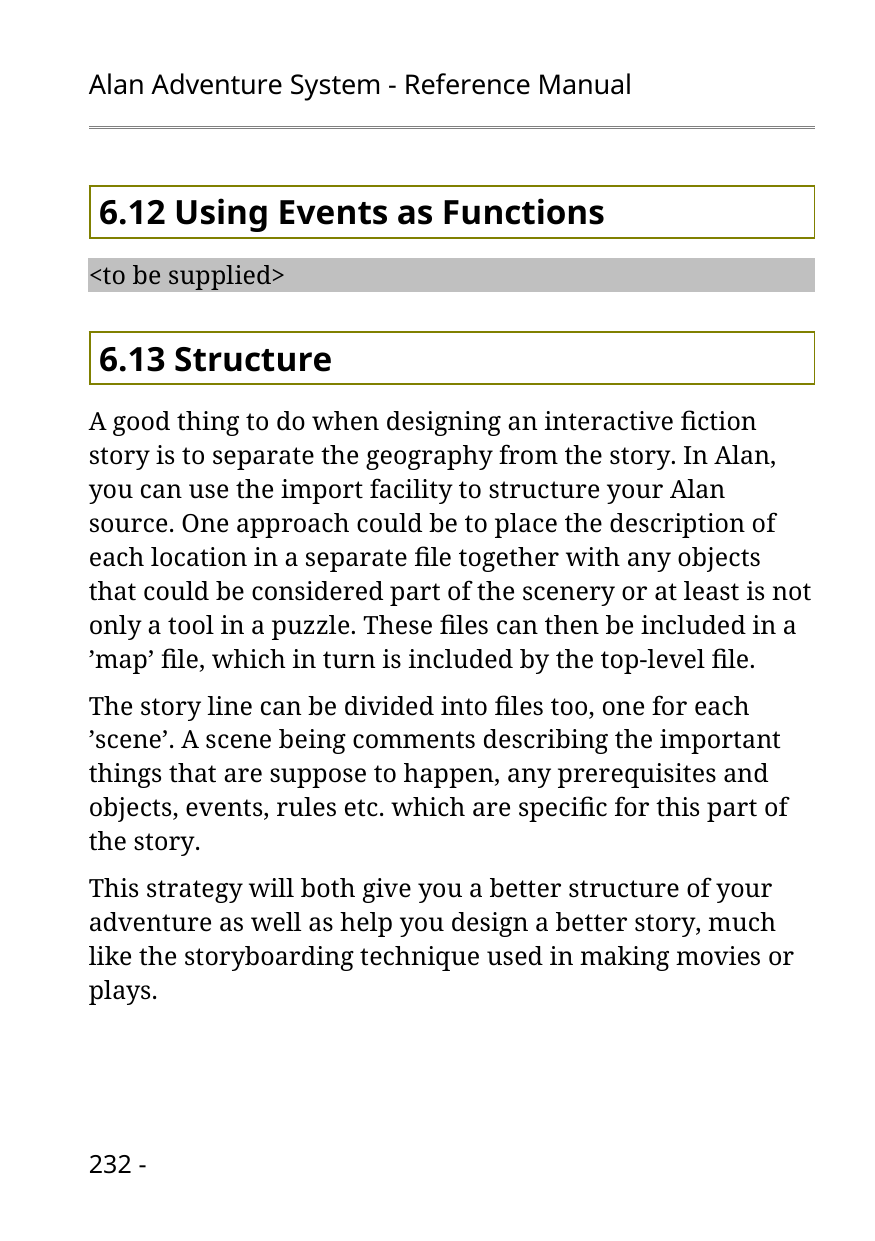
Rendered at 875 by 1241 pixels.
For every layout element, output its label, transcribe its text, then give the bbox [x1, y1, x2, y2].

subtitle Structure [91, 333, 814, 383]
text A good thing to do when designing an interactive fiction story is to separate the geography from the story. In Alan, you can use the import facility to struc­ture your Alan source. One approach could be to place the description of each location in a separate file together with any objects that could be considered part of the scenery or at least is not only a tool in a puzzle. These files can then be included in a ’map’ file, which in turn is included by the top-level file. [88, 404, 815, 676]
text This strategy will both give you a better structure of your adventure as well as help you design a better story, much like the storyboarding technique used in making movies or plays. [88, 871, 815, 1007]
text <to be supplied> [88, 258, 815, 292]
subtitle Using Events as Functions [91, 187, 814, 237]
text The story line can be divided into files too, one for each ’scene’. A scene be­ing comments describing the important things that are suppose to happen, any prerequisites and objects, events, rules etc. which are specific for this part of the story. [88, 688, 815, 858]
